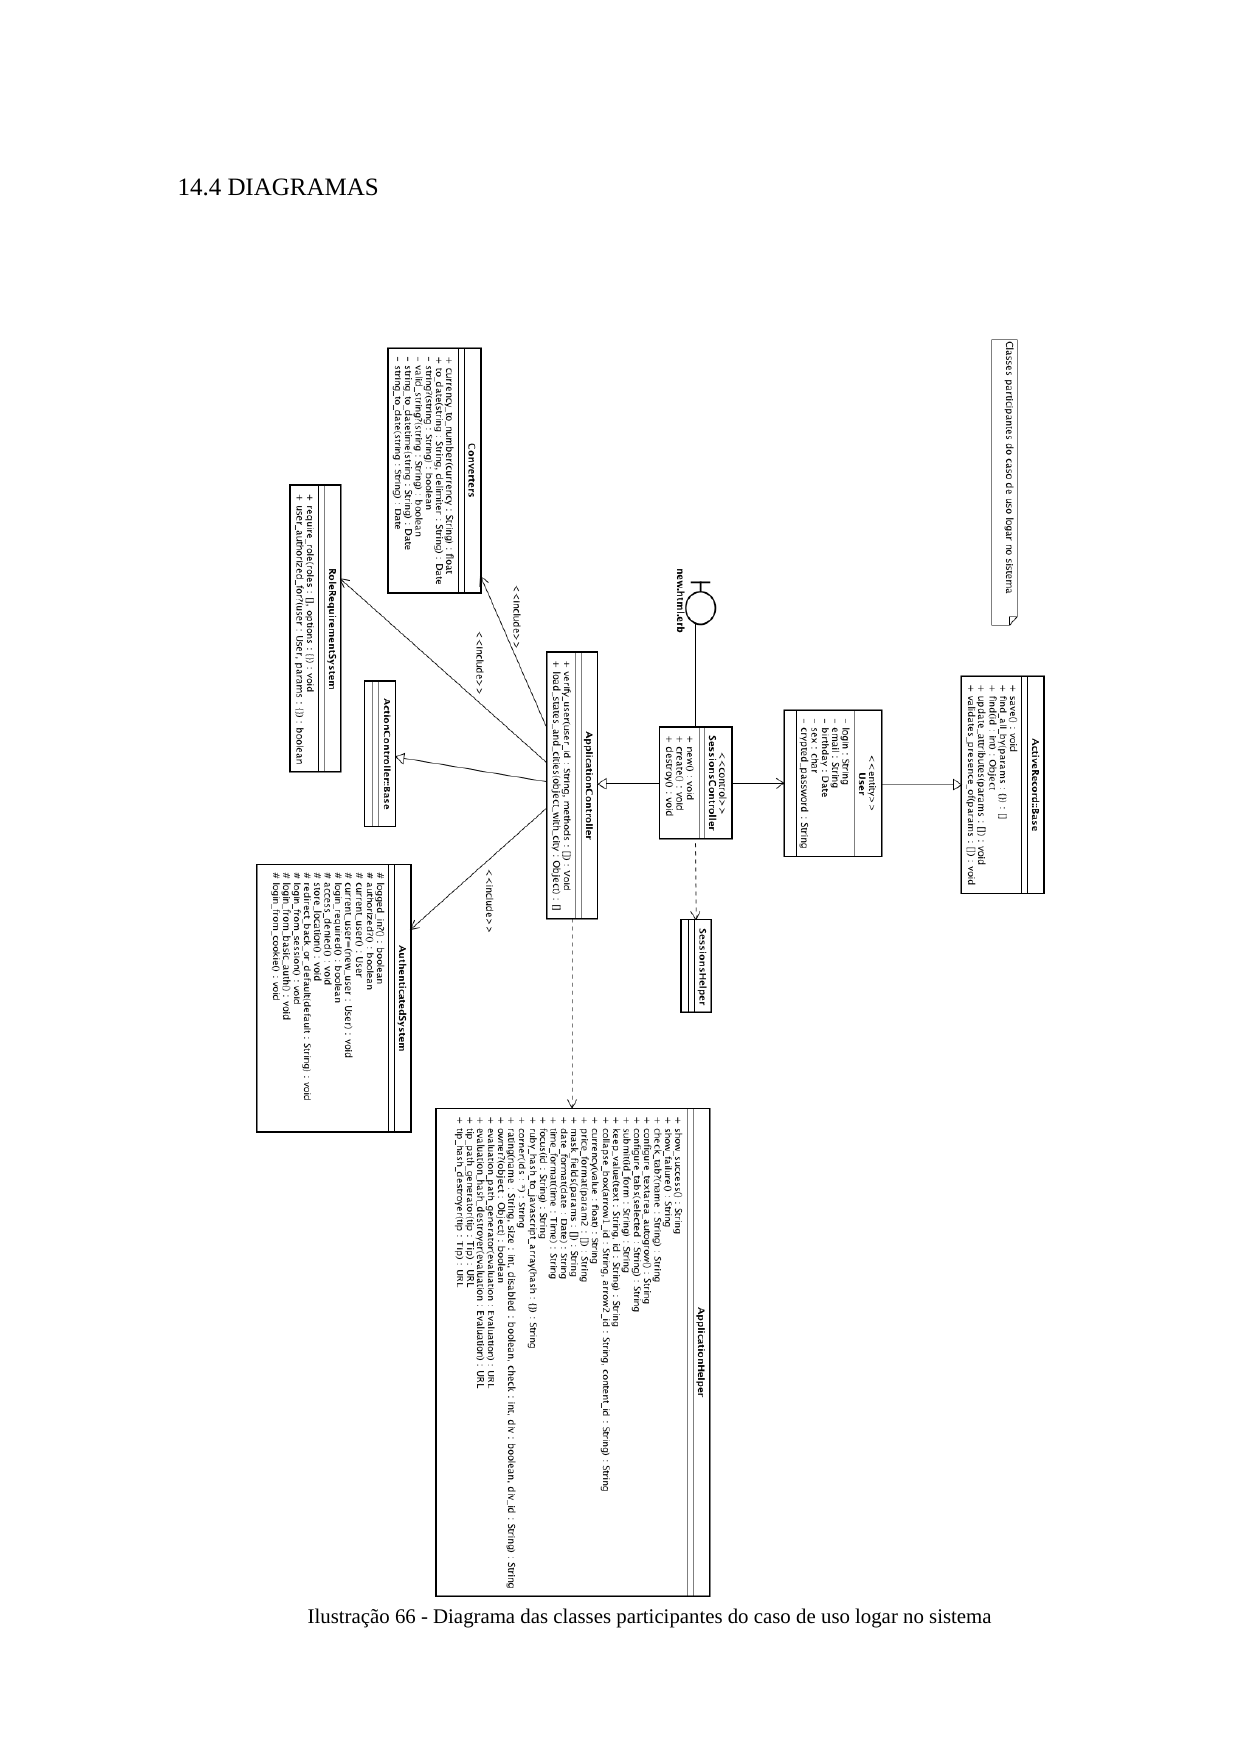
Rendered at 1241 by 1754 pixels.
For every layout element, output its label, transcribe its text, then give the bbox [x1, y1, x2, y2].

text Ilustração 66 - Diagrama das classes participantes do caso de uso logar no sistema [249, 1604, 1050, 1628]
subtitle Diagramas [177, 172, 1122, 200]
picture [249, 331, 1051, 1604]
